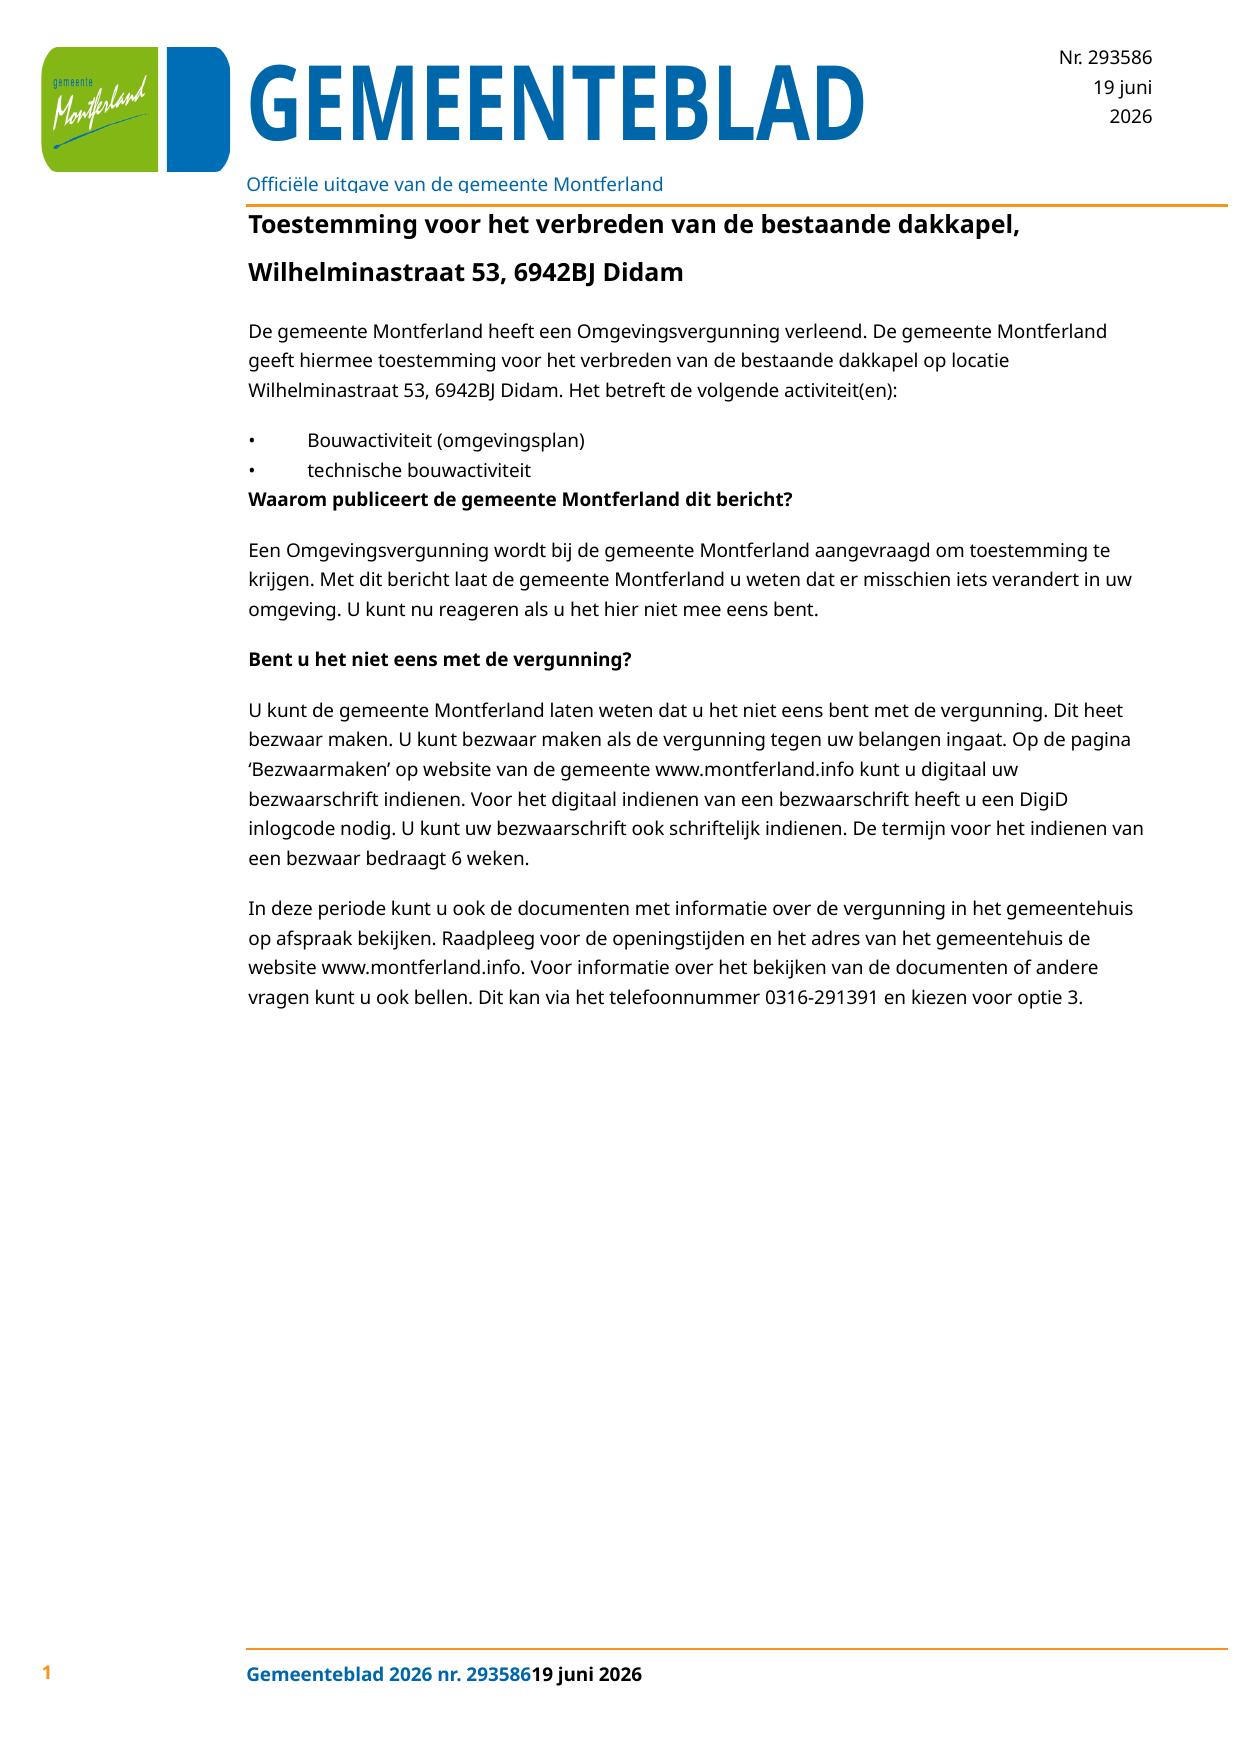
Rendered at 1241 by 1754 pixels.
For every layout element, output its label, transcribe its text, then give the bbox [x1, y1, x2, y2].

text U kunt de gemeente Montferland laten weten dat u het niet eens bent met de vergunning. Dit heet bezwaar maken. U kunt bezwaar maken als de vergunning tegen uw belangen ingaat. Op de pagina ‘Bezwaarmaken’ op website van de gemeente www.montferland.info kunt u digitaal uw bezwaarschrift indienen. Voor het digitaal indienen van een bezwaarschrift heeft u een DigiD inlogcode nodig. U kunt uw bezwaarschrift ook schriftelijk indienen. De termijn voor het indienen van een bezwaar bedraagt 6 weken. [248, 697, 1152, 871]
list Bouwactiviteit (omgevingsplan) [248, 427, 1152, 453]
text Waarom publiceert de gemeente Montferland dit bericht? [248, 487, 1152, 512]
list technische bouwactiviteit [248, 457, 1152, 483]
text Toestemming voor het verbreden van de bestaande dakkapel, Wilhelminastraat 53, 6942BJ Didam [248, 207, 1152, 288]
picture [41, 47, 231, 172]
text Bent u het niet eens met de vergunning? [248, 647, 1152, 672]
text Een Omgevingsvergunning wordt bij de gemeente Montferland aangevraagd om toestemming te krijgen. Met dit bericht laat de gemeente Montferland u weten dat er misschien iets verandert in uw omgeving. U kunt nu reageren als u het hier niet mee eens bent. [248, 537, 1152, 622]
text De gemeente Montferland heeft een Omgevingsvergunning verleend. De gemeente Montferland geeft hiermee toestemming voor het verbreden van de bestaande dakkapel op locatie Wilhelminastraat 53, 6942BJ Didam. Het betreft de volgende activiteit(en): [248, 318, 1152, 403]
text In deze periode kunt u ook de documenten met informatie over de vergunning in het gemeentehuis op afspraak bekijken. Raadpleeg voor de openingstijden en het adres van het gemeentehuis de website www.montferland.info. Voor informatie over het bekijken van de documenten of andere vragen kunt u ook bellen. Dit kan via het telefoonnummer 0316-291391 en kiezen voor optie 3. [248, 895, 1152, 1010]
